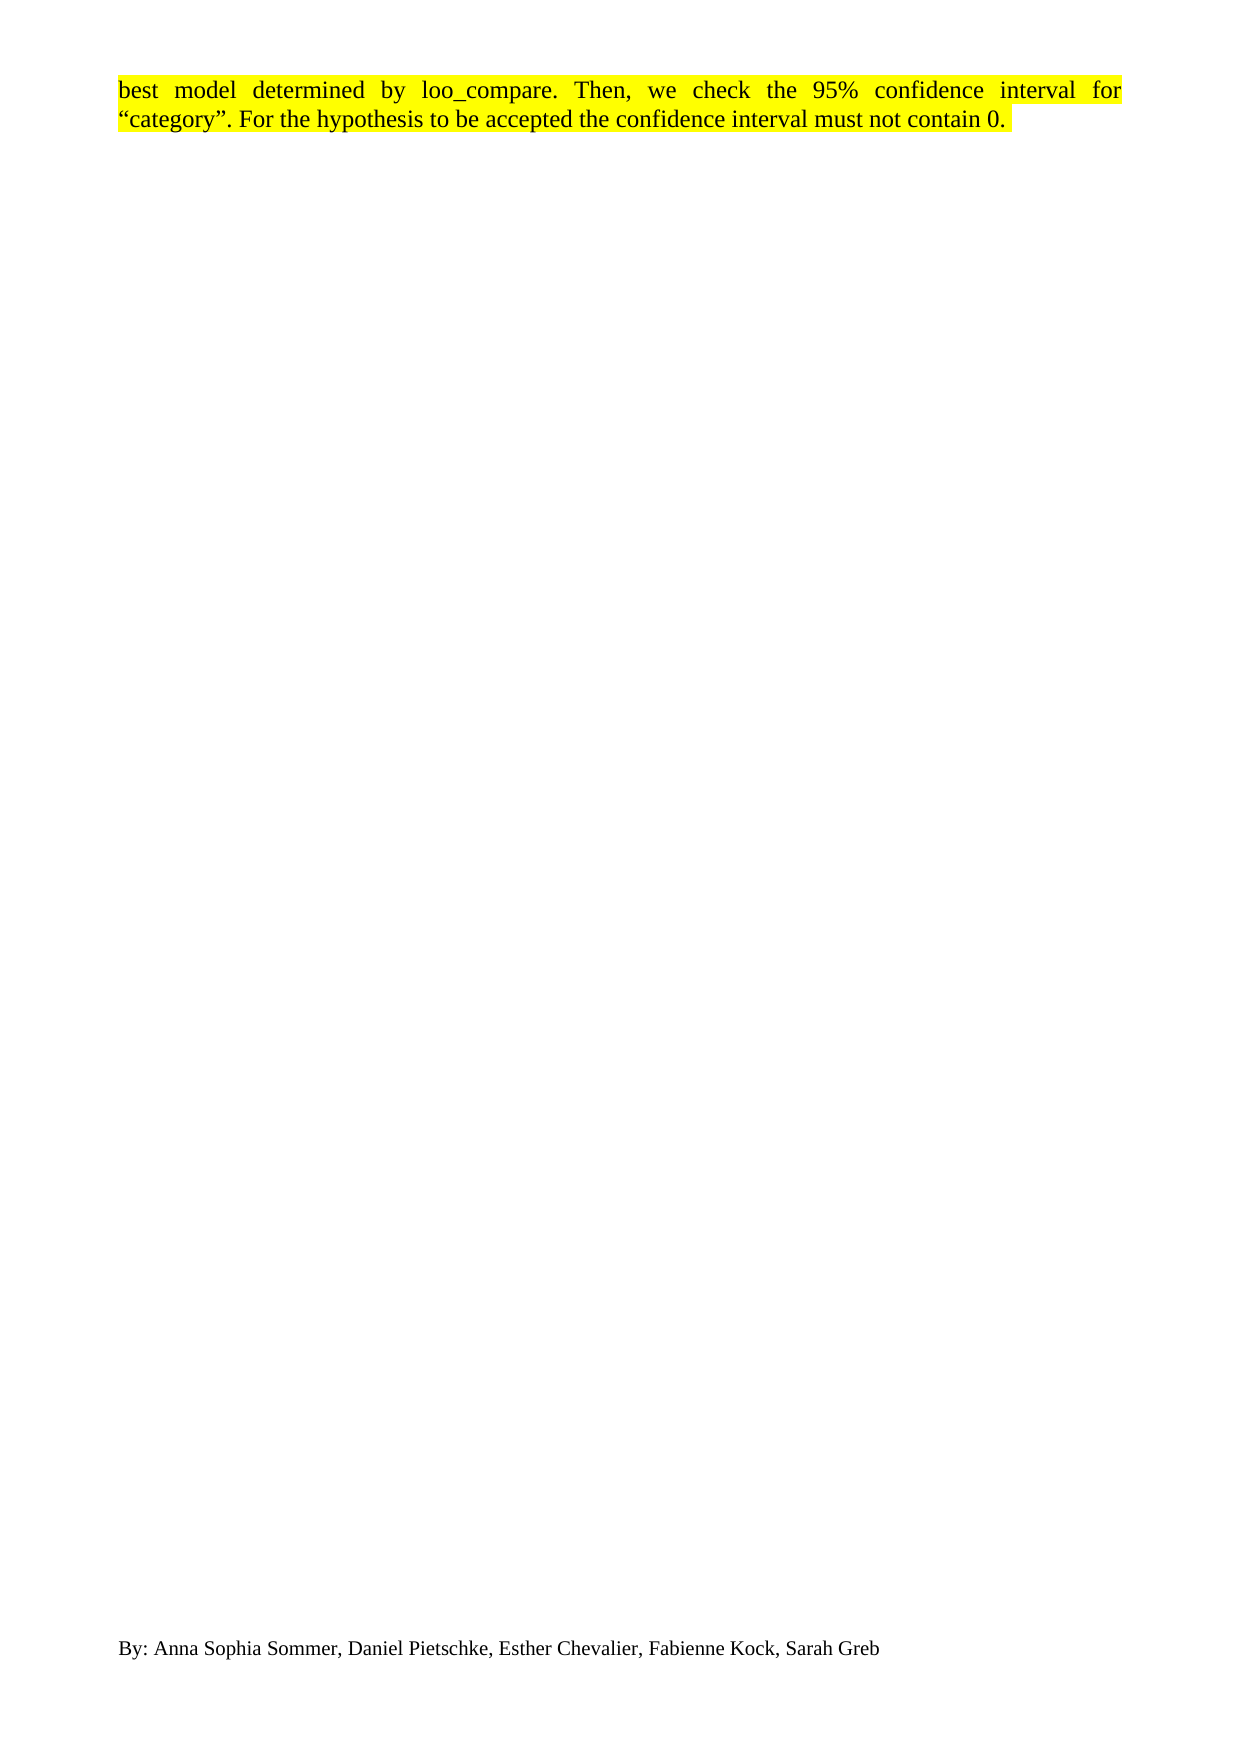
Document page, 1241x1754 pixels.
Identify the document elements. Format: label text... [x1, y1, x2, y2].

text best model determined by loo_compare. Then, we check the 95% confidence interval for “category”. For the hypothesis to be accepted the confidence interval must not contain 0. [118, 75, 1122, 132]
